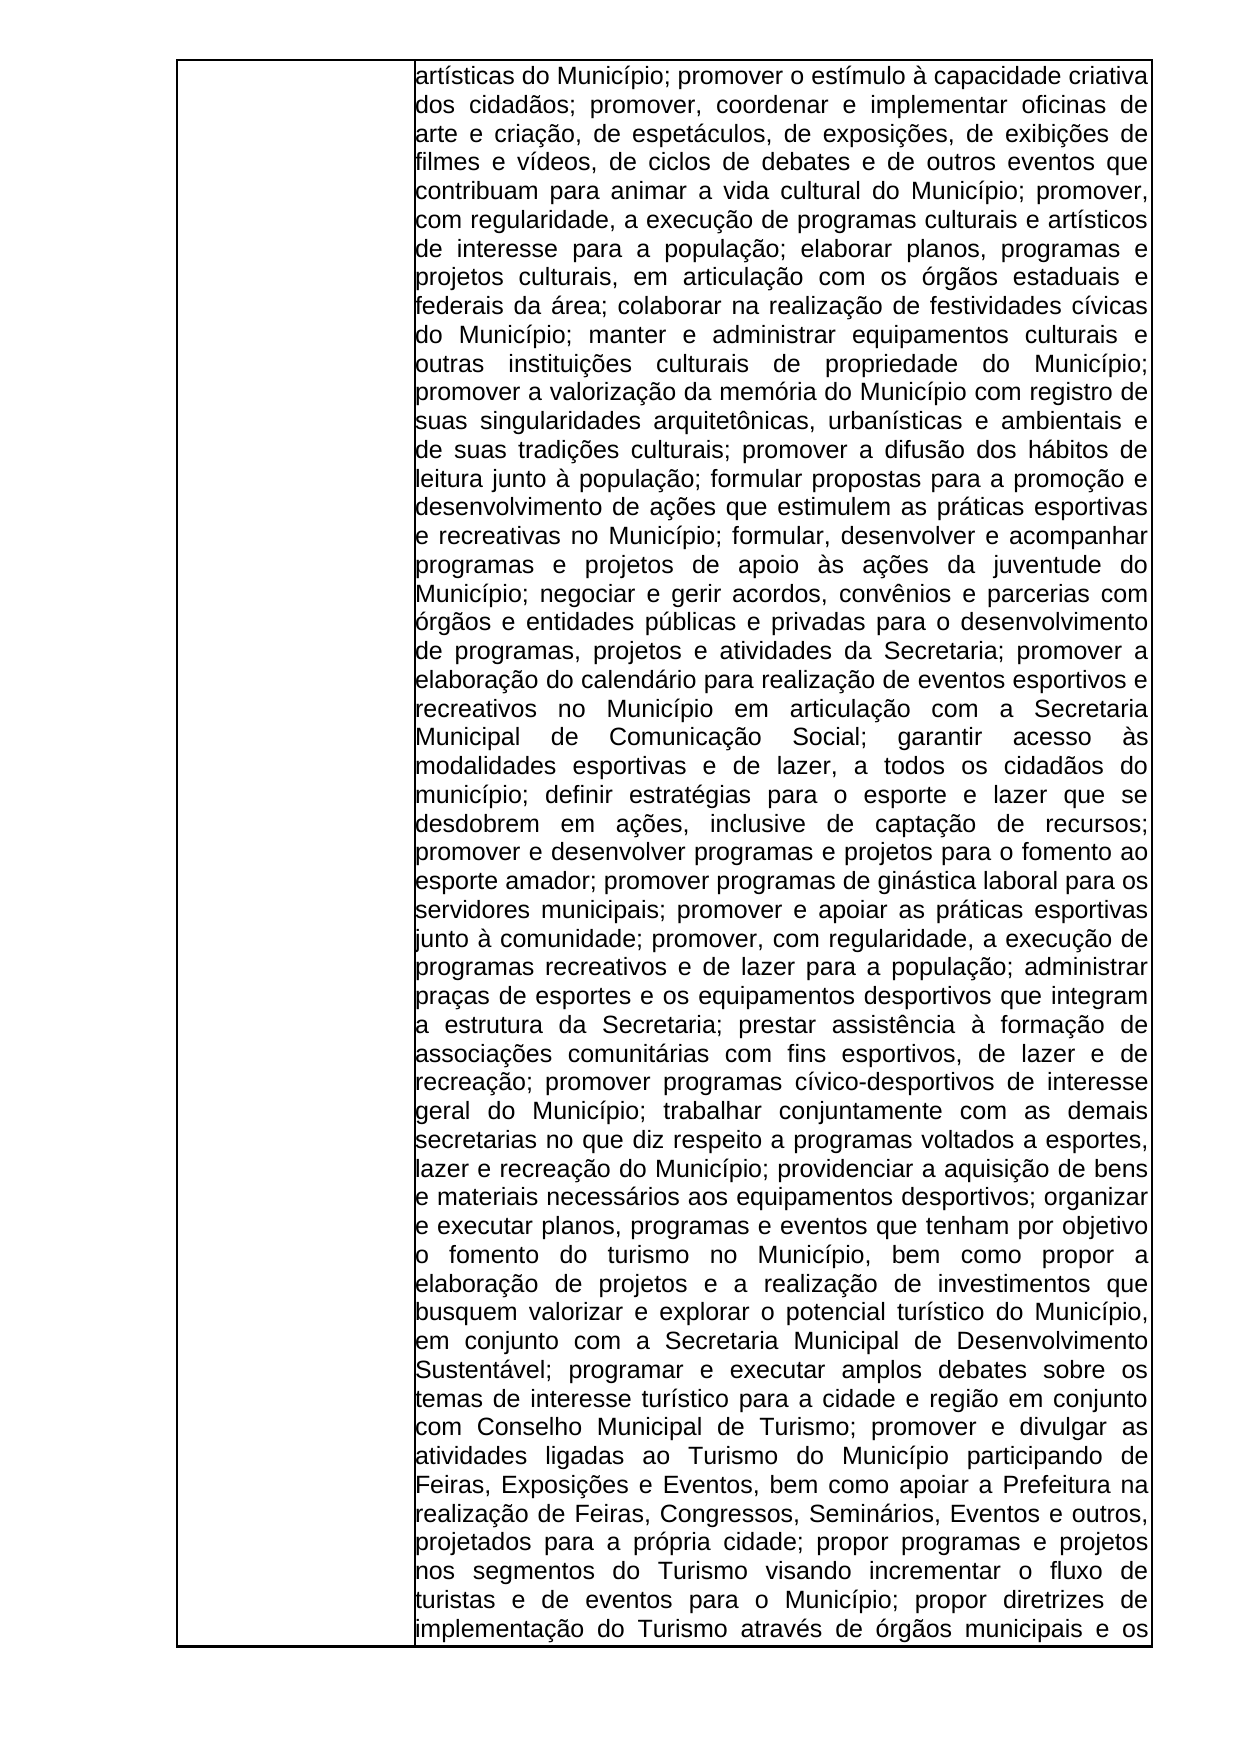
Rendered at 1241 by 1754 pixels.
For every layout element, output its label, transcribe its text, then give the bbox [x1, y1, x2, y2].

table_cell [178, 61, 414, 1645]
table_cell artísticas do Município; promover o estímulo à capacidade criativa dos cidadãos; promover, coordenar e implementar oficinas de arte e criação, de espetáculos, de exposições, de exibições de filmes e vídeos, de ciclos de debates e de outros eventos que contribuam para animar a vida cultural do Município; promover, com regularidade, a execução de programas culturais e artísticos de interesse para a população; elaborar planos, programas e projetos culturais, em articulação com os órgãos estaduais e federais da área; colaborar na realização de festividades cívicas do Município; manter e administrar equipamentos culturais e outras instituições culturais de propriedade do Município; promover a valorização da memória do Município com registro de suas singularidades arquitetônicas, urbanísticas e ambientais e de suas tradições culturais; promover a difusão dos hábitos de leitura junto à população; formular propostas para a promoção e desenvolvimento de ações que estimulem as práticas esportivas e recreativas no Município; formular, desenvolver e acompanhar programas e projetos de apoio às ações da juventude do Município; negociar e gerir acordos, convênios e parcerias com órgãos e entidades públicas e privadas para o desenvolvimento de programas, projetos e atividades da Secretaria; promover a elaboração do calendário para realização de eventos esportivos e recreativos no Município em articulação com a Secretaria Municipal de Comunicação Social; garantir acesso às modalidades esportivas e de lazer, a todos os cidadãos do município; definir estratégias para o esporte e lazer que se desdobrem em ações, inclusive de captação de recursos; promover e desenvolver programas e projetos para o fomento ao esporte amador; promover programas de ginástica laboral para os servidores municipais; promover e apoiar as práticas esportivas junto à comunidade; promover, com regularidade, a execução de programas recreativos e de lazer para a população; administrar praças de esportes e os equipamentos desportivos que integram a estrutura da Secretaria; prestar assistência à formação de associações comunitárias com fins esportivos, de lazer e de recreação; promover programas cívico-desportivos de interesse geral do Município; trabalhar conjuntamente com as demais secretarias no que diz respeito a programas voltados a esportes, lazer e recreação do Município; providenciar a aquisição de bens e materiais necessários aos equipamentos desportivos; organizar e executar planos, programas e eventos que tenham por objetivo o fomento do turismo no Município, bem como propor a elaboração de projetos e a realização de investimentos que busquem valorizar e explorar o potencial turístico do Município, em conjunto com a Secretaria Municipal de Desenvolvimento Sustentável; programar e executar amplos debates sobre os temas de interesse turístico para a cidade e região em conjunto com Conselho Municipal de Turismo; promover e divulgar as atividades ligadas ao Turismo do Município participando de Feiras, Exposições e Eventos, bem como apoiar a Prefeitura na realização de Feiras, Congressos, Seminários, Eventos e outros, projetados para a própria cidade; propor programas e projetos nos segmentos do Turismo visando incrementar o fluxo de turistas e de eventos para o Município; propor diretrizes de implementação do Turismo através de órgãos municipais e os [416, 61, 1151, 1645]
